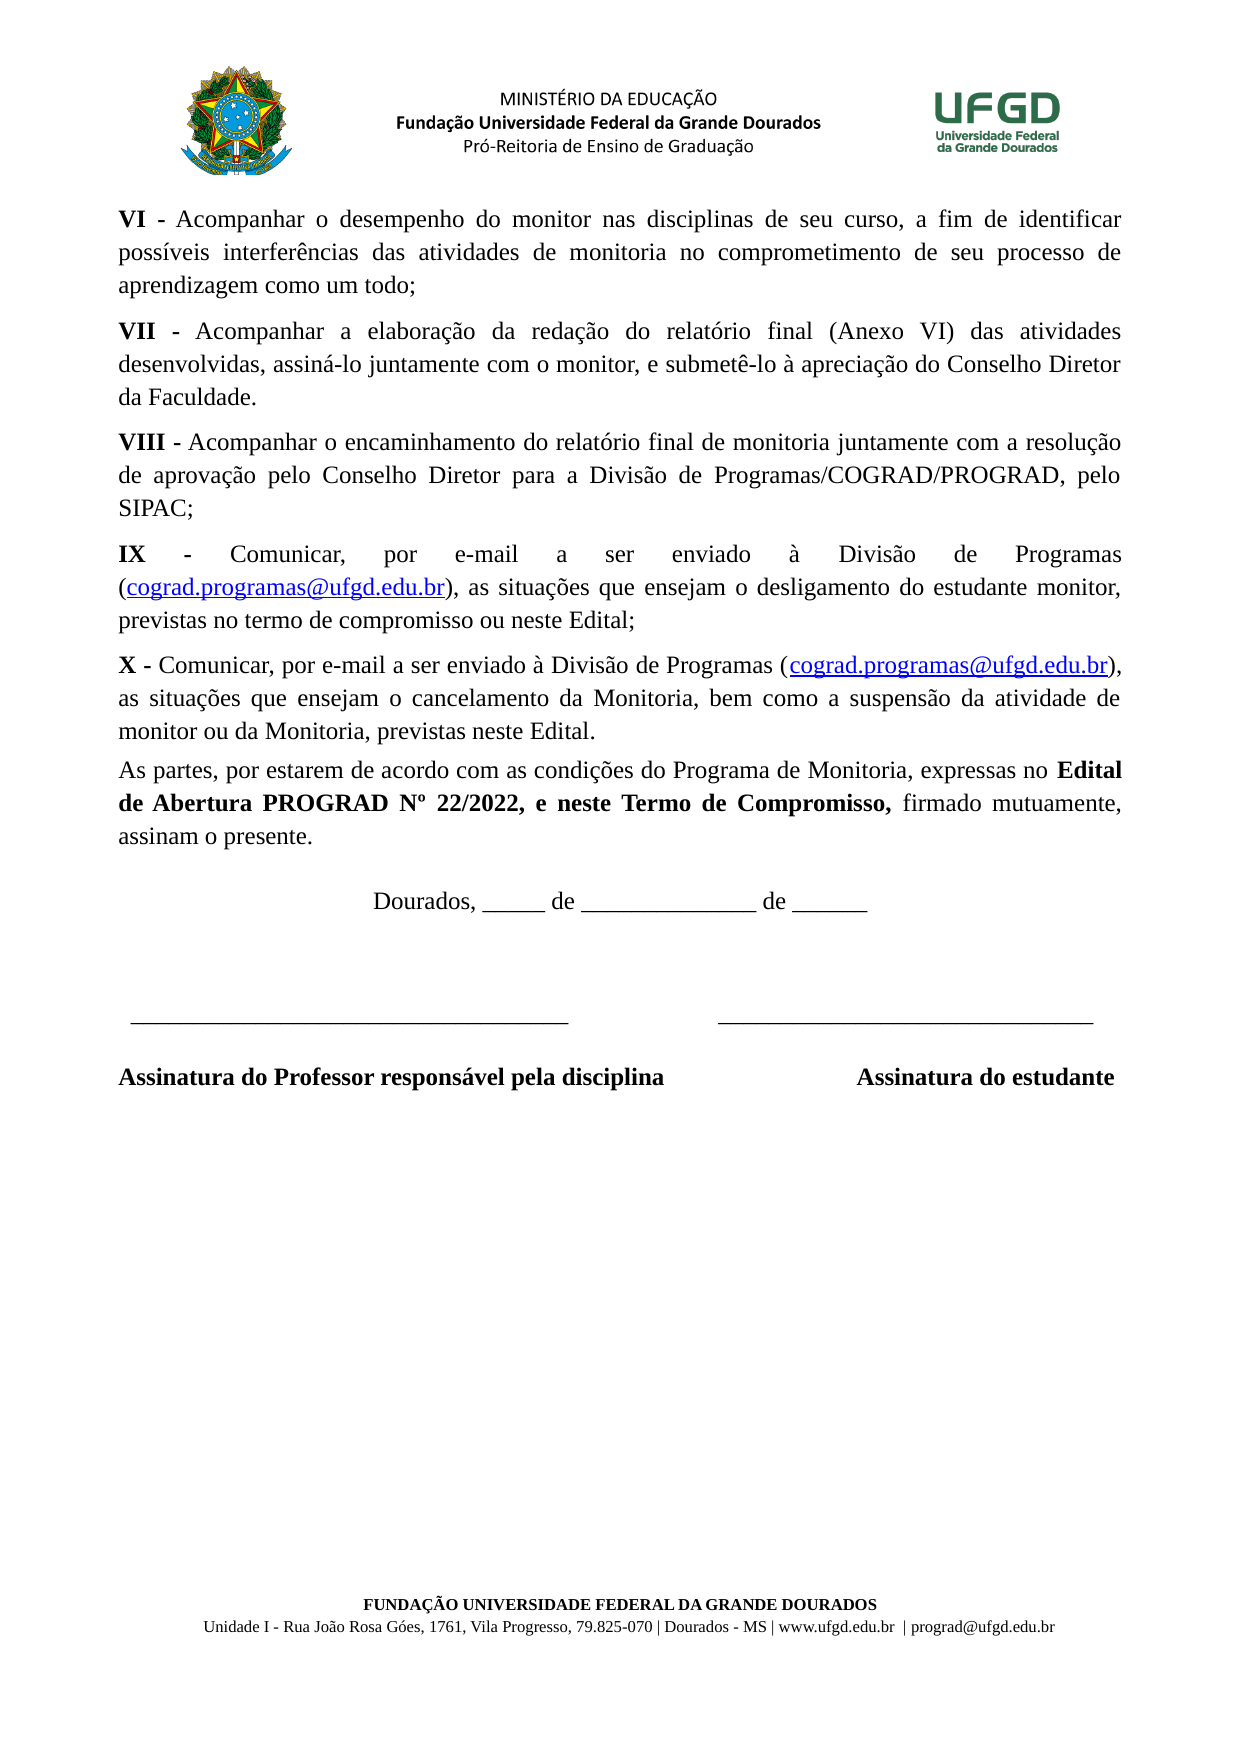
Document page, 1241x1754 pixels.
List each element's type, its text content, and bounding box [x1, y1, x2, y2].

text VI - Acompanhar o desempenho do monitor nas disciplinas de seu curso, a fim de identificar possíveis interferências das atividades de monitoria no comprometimento de seu processo de aprendizagem como um todo; [118, 204, 1122, 299]
text Dourados, _____ de ______________ de ______ [118, 886, 1122, 914]
text VIII - Acompanhar o encaminhamento do relatório final de monitoria juntamente com a resolução de aprovação pelo Conselho Diretor para a Divisão de Programas/COGRAD/PROGRAD, pelo SIPAC; [118, 427, 1122, 522]
text Assinatura do Professor responsável pela disciplina Assinatura do estudante [118, 1062, 1141, 1091]
text ___________________________________ ______________________________ [118, 998, 1122, 1026]
text IX - Comunicar, por e-mail a ser enviado à Divisão de Programas (cograd.programas@ufgd.edu.br), as situações que ensejam o desligamento do estudante monitor, previstas no termo de compromisso ou neste Edital; [118, 539, 1122, 634]
picture [259, 159, 268, 164]
picture [204, 166, 221, 175]
text As partes, por estarem de acordo com as condições do Programa de Monitoria, expressas no Edital de Abertura PROGRAD Nº 22/2022, e neste Termo de Compromisso, firmado mutuamente, assinam o presente. [118, 755, 1122, 850]
text VII - Acompanhar a elaboração da redação do relatório final (Anexo VI) das atividades desenvolvidas, assiná-lo juntamente com o monitor, e submetê-lo à apreciação do Conselho Diretor da Faculdade. [118, 316, 1122, 411]
text X - Comunicar, por e-mail a ser enviado à Divisão de Programas (cograd.programas@ufgd.edu.br), as situações que ensejam o cancelamento da Monitoria, bem como a suspensão da atividade de monitor ou da Monitoria, previstas neste Edital. [118, 650, 1122, 745]
picture [136, 56, 1105, 175]
